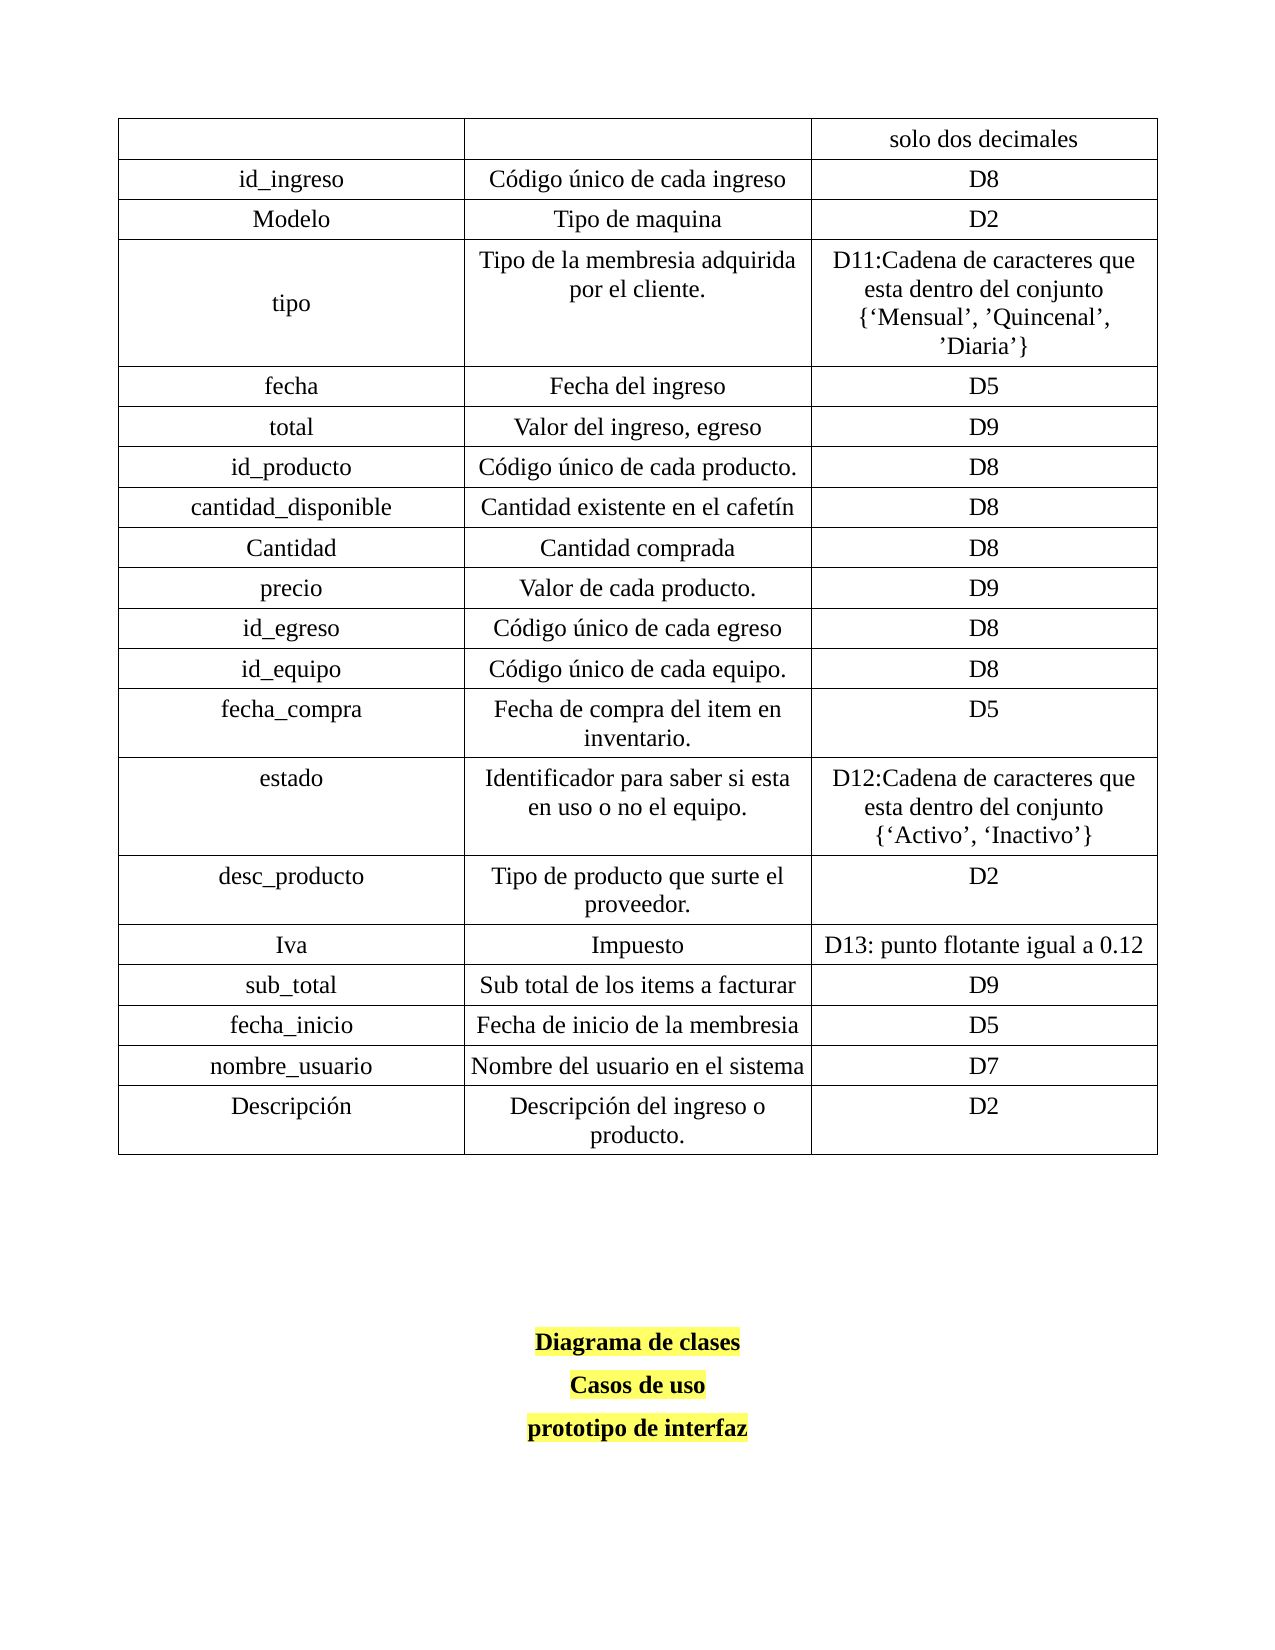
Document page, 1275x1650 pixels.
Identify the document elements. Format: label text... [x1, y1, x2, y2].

table_cell D7 [812, 1046, 1157, 1085]
table_cell Código único de cada equipo. [465, 649, 811, 688]
table_cell tipo [119, 240, 464, 366]
table_cell D8 [812, 447, 1157, 487]
table_cell id_egreso [119, 609, 464, 648]
table_cell D8 [812, 488, 1157, 527]
table_cell fecha [119, 367, 464, 406]
table_cell id_producto [119, 447, 464, 487]
table_cell Fecha de inicio de la membresia [465, 1006, 811, 1045]
table_cell Fecha de compra del item en inventario. [465, 689, 811, 757]
table_cell [119, 119, 464, 158]
table_cell Tipo de producto que surte el proveedor. [465, 856, 811, 924]
table_cell Fecha del ingreso [465, 367, 811, 406]
table_cell cantidad_disponible [119, 488, 464, 527]
table_cell D2 [812, 856, 1157, 924]
table_cell nombre_usuario [119, 1046, 464, 1085]
table_cell D11:Cadena de caracteres que esta dentro del conjunto {‘Mensual’, ’Quincenal’, ’Diaria’} [812, 240, 1157, 366]
table_cell Cantidad existente en el cafetín [465, 488, 811, 527]
table_cell Descripción [119, 1086, 464, 1154]
table_cell Código único de cada egreso [465, 609, 811, 648]
table_cell D8 [812, 609, 1157, 648]
text Casos de uso [118, 1370, 1157, 1399]
table_cell D13: punto flotante igual a 0.12 [812, 925, 1157, 964]
table_cell D9 [812, 568, 1157, 607]
table_cell D2 [812, 1086, 1157, 1154]
table_cell Identificador para saber si esta en uso o no el equipo. [465, 758, 811, 855]
table_cell [465, 119, 811, 158]
table_cell D9 [812, 407, 1157, 446]
table_cell desc_producto [119, 856, 464, 924]
table_cell Valor del ingreso, egreso [465, 407, 811, 446]
table_cell D12:Cadena de caracteres que esta dentro del conjunto {‘Activo’, ‘Inactivo’} [812, 758, 1157, 855]
text prototipo de interfaz [118, 1413, 1157, 1442]
table_cell D2 [812, 200, 1157, 239]
table_cell Descripción del ingreso o producto. [465, 1086, 811, 1154]
table_cell id_equipo [119, 649, 464, 688]
table_cell Impuesto [465, 925, 811, 964]
table_cell D8 [812, 528, 1157, 567]
table_cell Cantidad [119, 528, 464, 567]
table_cell D5 [812, 689, 1157, 757]
table_cell estado [119, 758, 464, 855]
table_cell Tipo de la membresia adquirida por el cliente. [465, 240, 811, 366]
table_cell Sub total de los items a facturar [465, 965, 811, 1005]
table_cell D5 [812, 367, 1157, 406]
table_cell D5 [812, 1006, 1157, 1045]
table_cell id_ingreso [119, 160, 464, 199]
table_cell Iva [119, 925, 464, 964]
text Diagrama de clases [118, 1327, 1157, 1356]
table_cell Cantidad comprada [465, 528, 811, 567]
table_cell Nombre del usuario en el sistema [465, 1046, 811, 1085]
table_cell total [119, 407, 464, 446]
table_cell D9 [812, 965, 1157, 1005]
table_cell Código único de cada ingreso [465, 160, 811, 199]
table_cell fecha_inicio [119, 1006, 464, 1045]
table_cell Tipo de maquina [465, 200, 811, 239]
table_cell solo dos decimales [812, 119, 1157, 158]
table_cell precio [119, 568, 464, 607]
table_cell fecha_compra [119, 689, 464, 757]
table_cell D8 [812, 649, 1157, 688]
table_cell Código único de cada producto. [465, 447, 811, 487]
table_cell Valor de cada producto. [465, 568, 811, 607]
table_cell Modelo [119, 200, 464, 239]
table_cell D8 [812, 160, 1157, 199]
table_cell sub_total [119, 965, 464, 1005]
